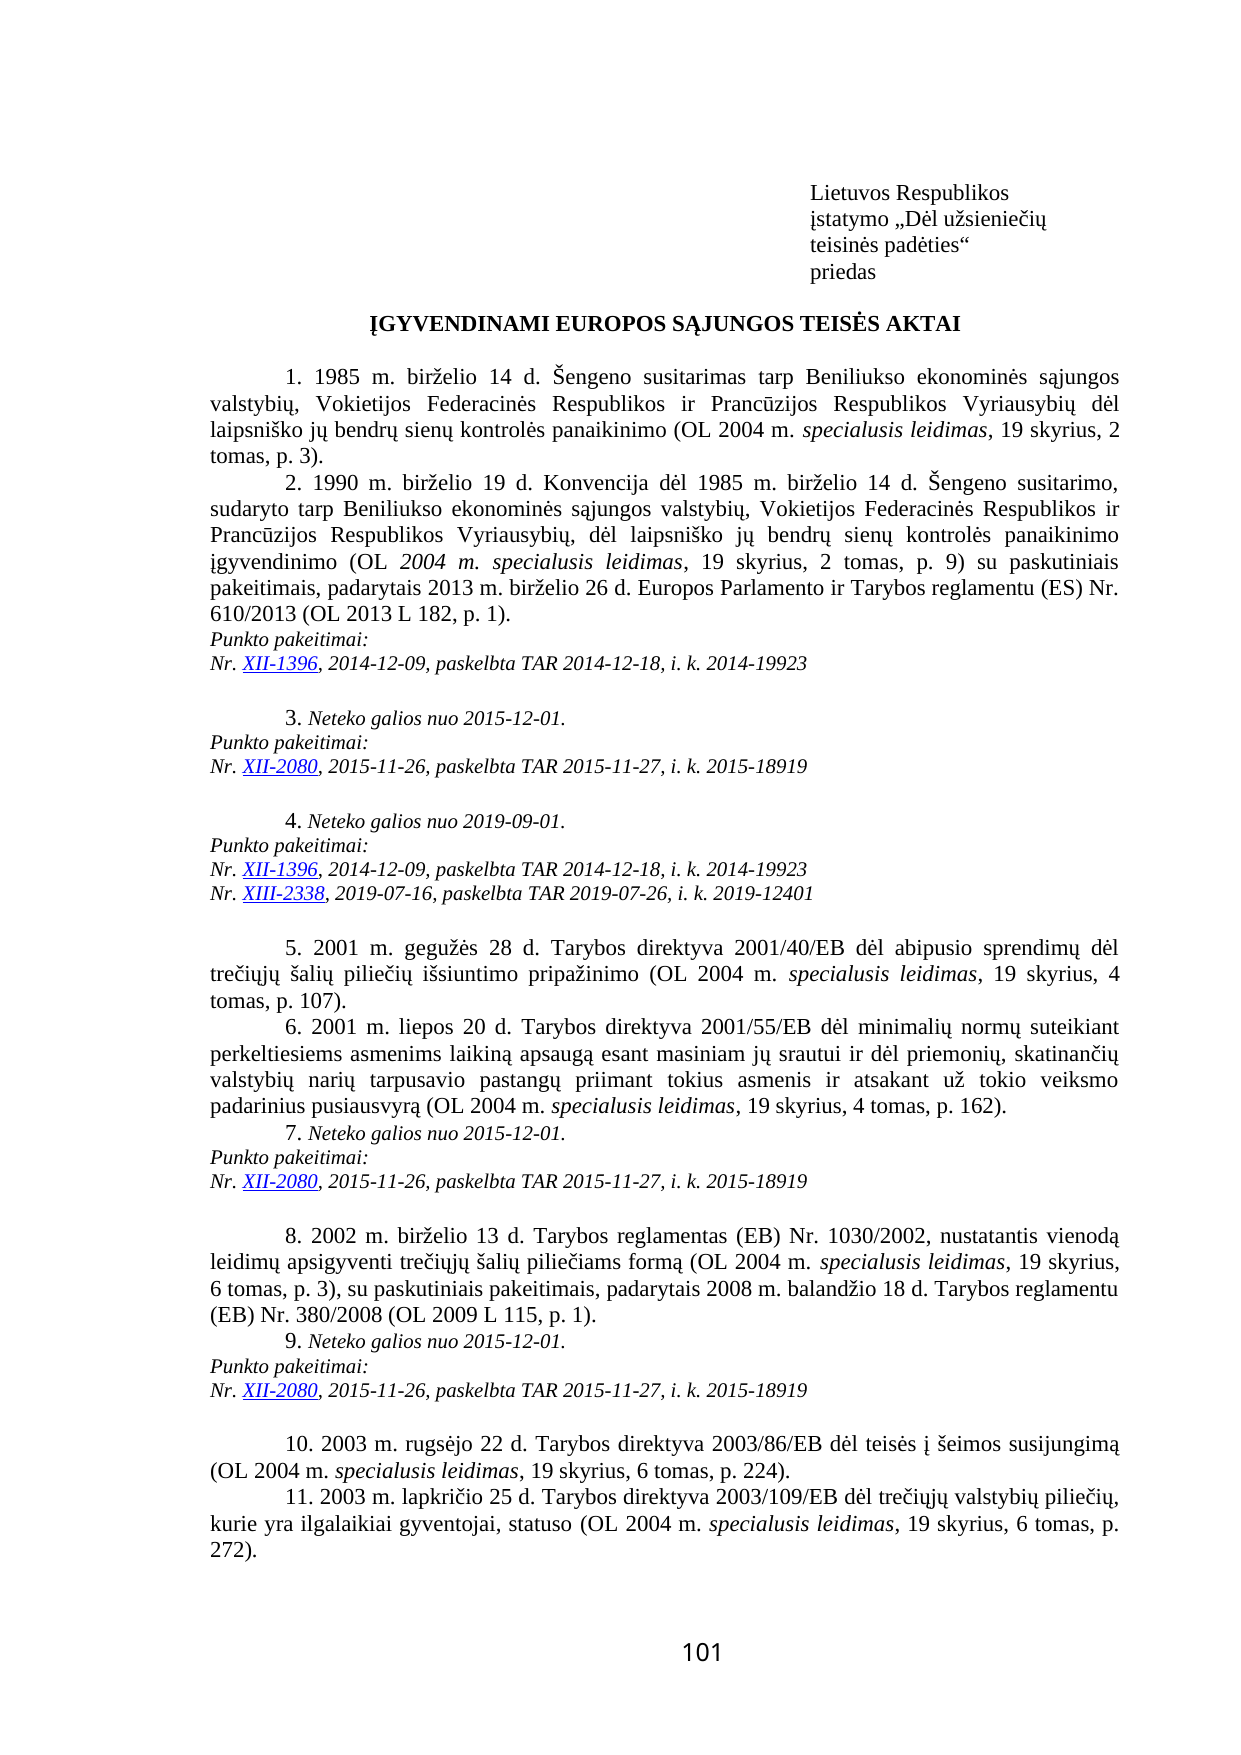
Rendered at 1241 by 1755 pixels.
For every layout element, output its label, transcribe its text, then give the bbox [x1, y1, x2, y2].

text Punkto pakeitimai: [210, 730, 1120, 754]
text 1. 1985 m. birželio 14 d. Šengeno susitarimas tarp Beniliukso ekonominės sąjungos valstybių, Vokietijos Federacinės Respublikos ir Prancūzijos Respublikos Vyriausybių dėl laipsniško jų bendrų sienų kontrolės panaikinimo (OL 2004 m. specialusis leidimas, 19 skyrius, 2 tomas, p. 3). [210, 363, 1120, 469]
text Nr. XIII-2338, 2019-07-16, paskelbta TAR 2019-07-26, i. k. 2019-12401 [210, 881, 1120, 905]
text priedas [210, 258, 1120, 284]
text Nr. XII-2080, 2015-11-26, paskelbta TAR 2015-11-27, i. k. 2015-18919 [210, 1169, 1120, 1193]
text 10. 2003 m. rugsėjo 22 d. Tarybos direktyva 2003/86/EB dėl teisės į šeimos susijungimą (OL 2004 m. specialusis leidimas, 19 skyrius, 6 tomas, p. 224). [210, 1431, 1120, 1483]
text Punkto pakeitimai: [210, 1354, 1120, 1378]
text Punkto pakeitimai: [210, 1145, 1120, 1169]
text 8. 2002 m. birželio 13 d. Tarybos reglamentas (EB) Nr. 1030/2002, nustatantis vienodą leidimų apsigyventi trečiųjų šalių piliečiams formą (OL 2004 m. specialusis leidimas, 19 skyrius, 6 tomas, p. 3), su paskutiniais pakeitimais, padarytais 2008 m. balandžio 18 d. Tarybos reglamentu (EB) Nr. 380/2008 (OL 2009 L 115, p. 1). [210, 1222, 1120, 1327]
text 6. 2001 m. liepos 20 d. Tarybos direktyva 2001/55/EB dėl minimalių normų suteikiant perkeltiesiems asmenims laikiną apsaugą esant masiniam jų srautui ir dėl priemonių, skatinančių valstybių narių tarpusavio pastangų priimant tokius asmenis ir atsakant už tokio veiksmo padarinius pusiausvyrą (OL 2004 m. specialusis leidimas, 19 skyrius, 4 tomas, p. 162). [210, 1013, 1120, 1119]
text 5. 2001 m. gegužės 28 d. Tarybos direktyva 2001/40/EB dėl abipusio sprendimų dėl trečiųjų šalių piliečių išsiuntimo pripažinimo (OL 2004 m. specialusis leidimas, 19 skyrius, 4 tomas, p. 107). [210, 934, 1120, 1013]
text Nr. XII-1396, 2014-12-09, paskelbta TAR 2014-12-18, i. k. 2014-19923 [210, 857, 1120, 881]
text teisinės padėties“ [210, 231, 1120, 258]
text Punkto pakeitimai: [210, 833, 1120, 857]
text 4. Neteko galios nuo 2019-09-01. [210, 807, 1120, 833]
text įstatymo „Dėl užsieniečių [210, 205, 1120, 231]
text ĮGYVENDINAMI EUROPOS SĄJUNGOS TEISĖS AKTAI [210, 311, 1120, 337]
text 2. 1990 m. birželio 19 d. Konvencija dėl 1985 m. birželio 14 d. Šengeno susitarimo, sudaryto tarp Beniliukso ekonominės sąjungos valstybių, Vokietijos Federacinės Respublikos ir Prancūzijos Respublikos Vyriausybių, dėl laipsniško jų bendrų sienų kontrolės panaikinimo įgyvendinimo (OL 2004 m. specialusis leidimas, 19 skyrius, 2 tomas, p. 9) su paskutiniais pakeitimais, padarytais 2013 m. birželio 26 d. Europos Parlamento ir Tarybos reglamentu (ES) Nr. 610/2013 (OL 2013 L 182, p. 1). [210, 469, 1120, 627]
text 9. Neteko galios nuo 2015-12-01. [210, 1327, 1120, 1354]
text Nr. XII-2080, 2015-11-26, paskelbta TAR 2015-11-27, i. k. 2015-18919 [210, 754, 1120, 778]
text 3. Neteko galios nuo 2015-12-01. [210, 704, 1120, 730]
text 7. Neteko galios nuo 2015-12-01. [210, 1119, 1120, 1145]
text Nr. XII-1396, 2014-12-09, paskelbta TAR 2014-12-18, i. k. 2014-19923 [210, 651, 1120, 675]
text Lietuvos Respublikos [735, 179, 1120, 205]
text Punkto pakeitimai: [210, 627, 1120, 651]
text Nr. XII-2080, 2015-11-26, paskelbta TAR 2015-11-27, i. k. 2015-18919 [210, 1378, 1120, 1402]
text 11. 2003 m. lapkričio 25 d. Tarybos direktyva 2003/109/EB dėl trečiųjų valstybių piliečių, kurie yra ilgalaikiai gyventojai, statuso (OL 2004 m. specialusis leidimas, 19 skyrius, 6 tomas, p. 272). [210, 1483, 1120, 1562]
